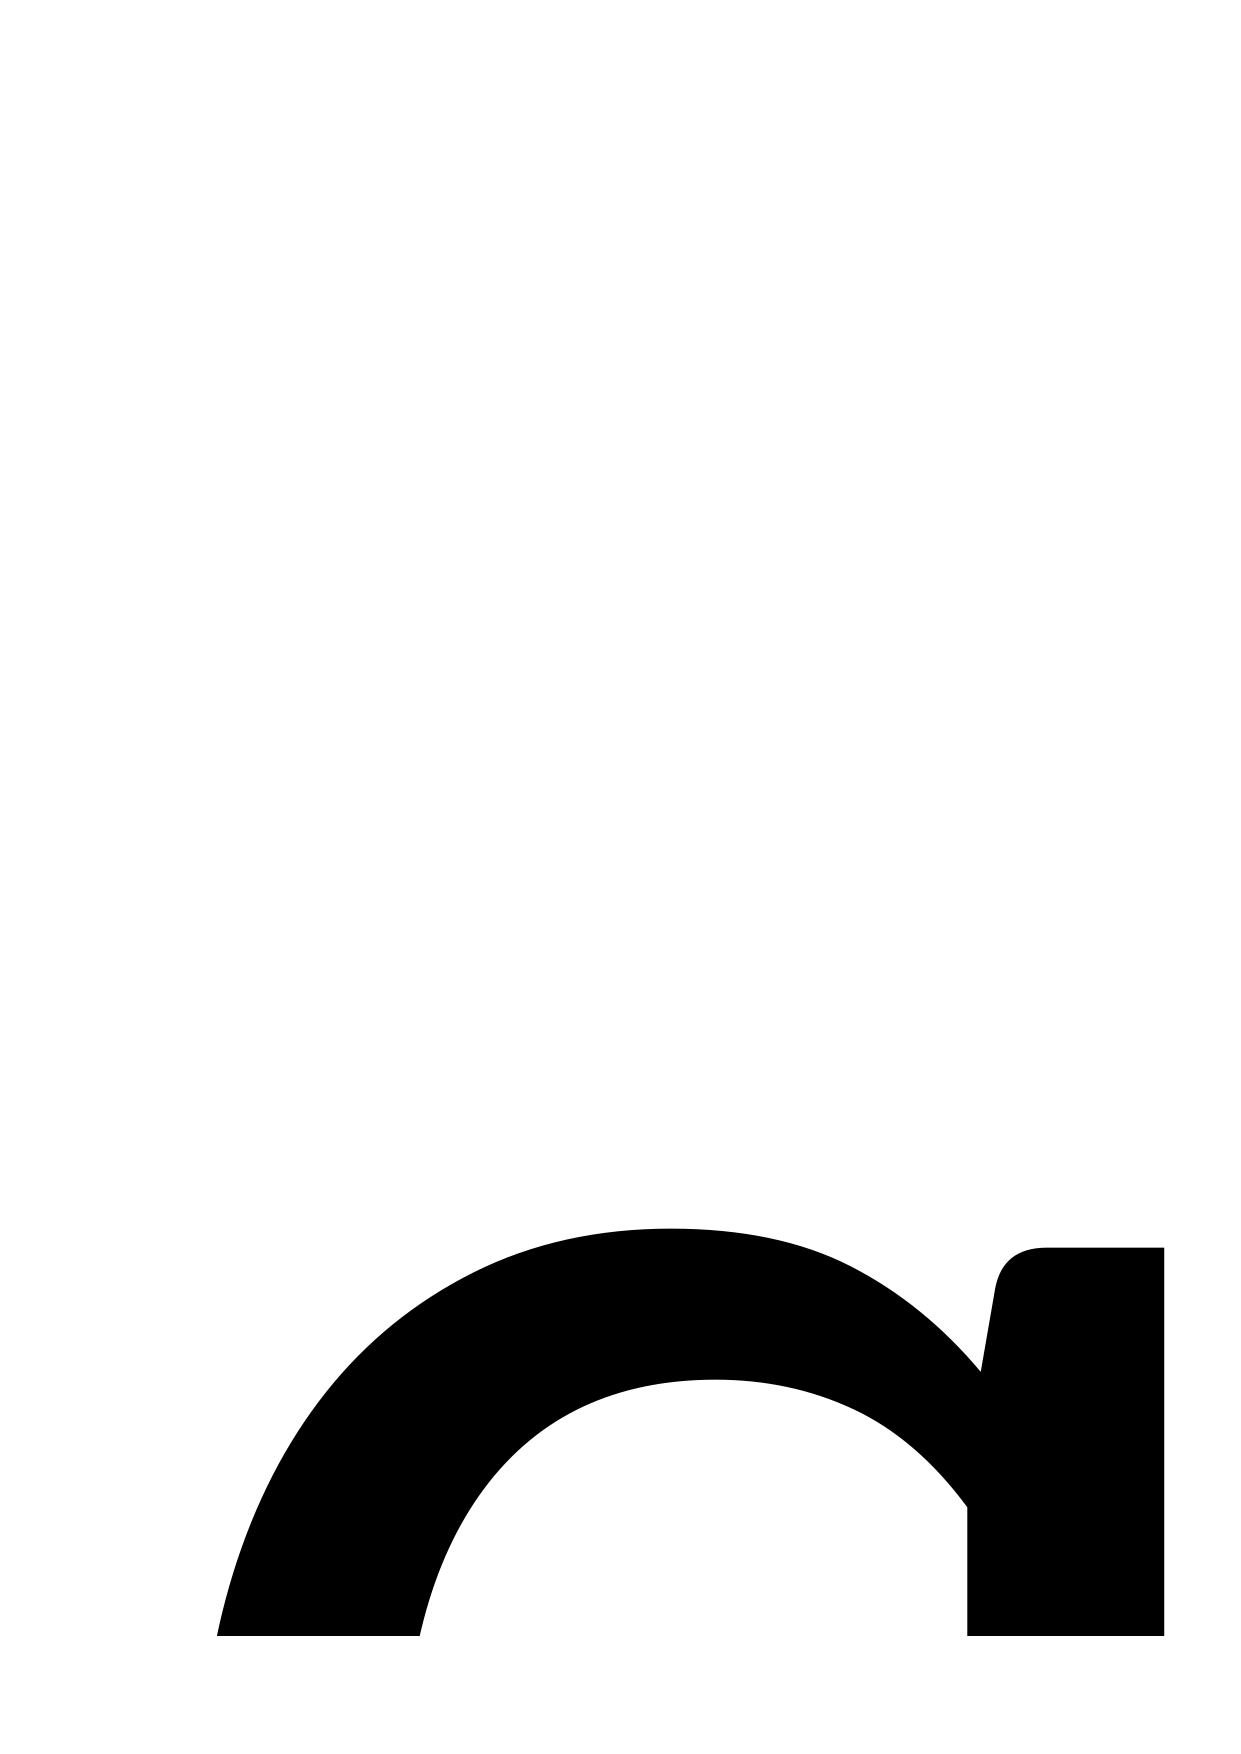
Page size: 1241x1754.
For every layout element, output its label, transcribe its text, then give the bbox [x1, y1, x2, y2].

text Une nouvelle chaine basée à Toulouse veut notre appli de caisse enregistreuse (cashier), mais pour un autre type de business: vendre des disques. Le système de calcul de prix introduit une règle différente. [118, 118, 1122, 1636]
text Une nouvelle chaine basée à Toulouse veut notre appli de caisse enregistreuse (cashier), mais pour un autre type de business: vendre des disques. Le système de calcul de prix introduit une règle différente. [420, 1380, 967, 1636]
